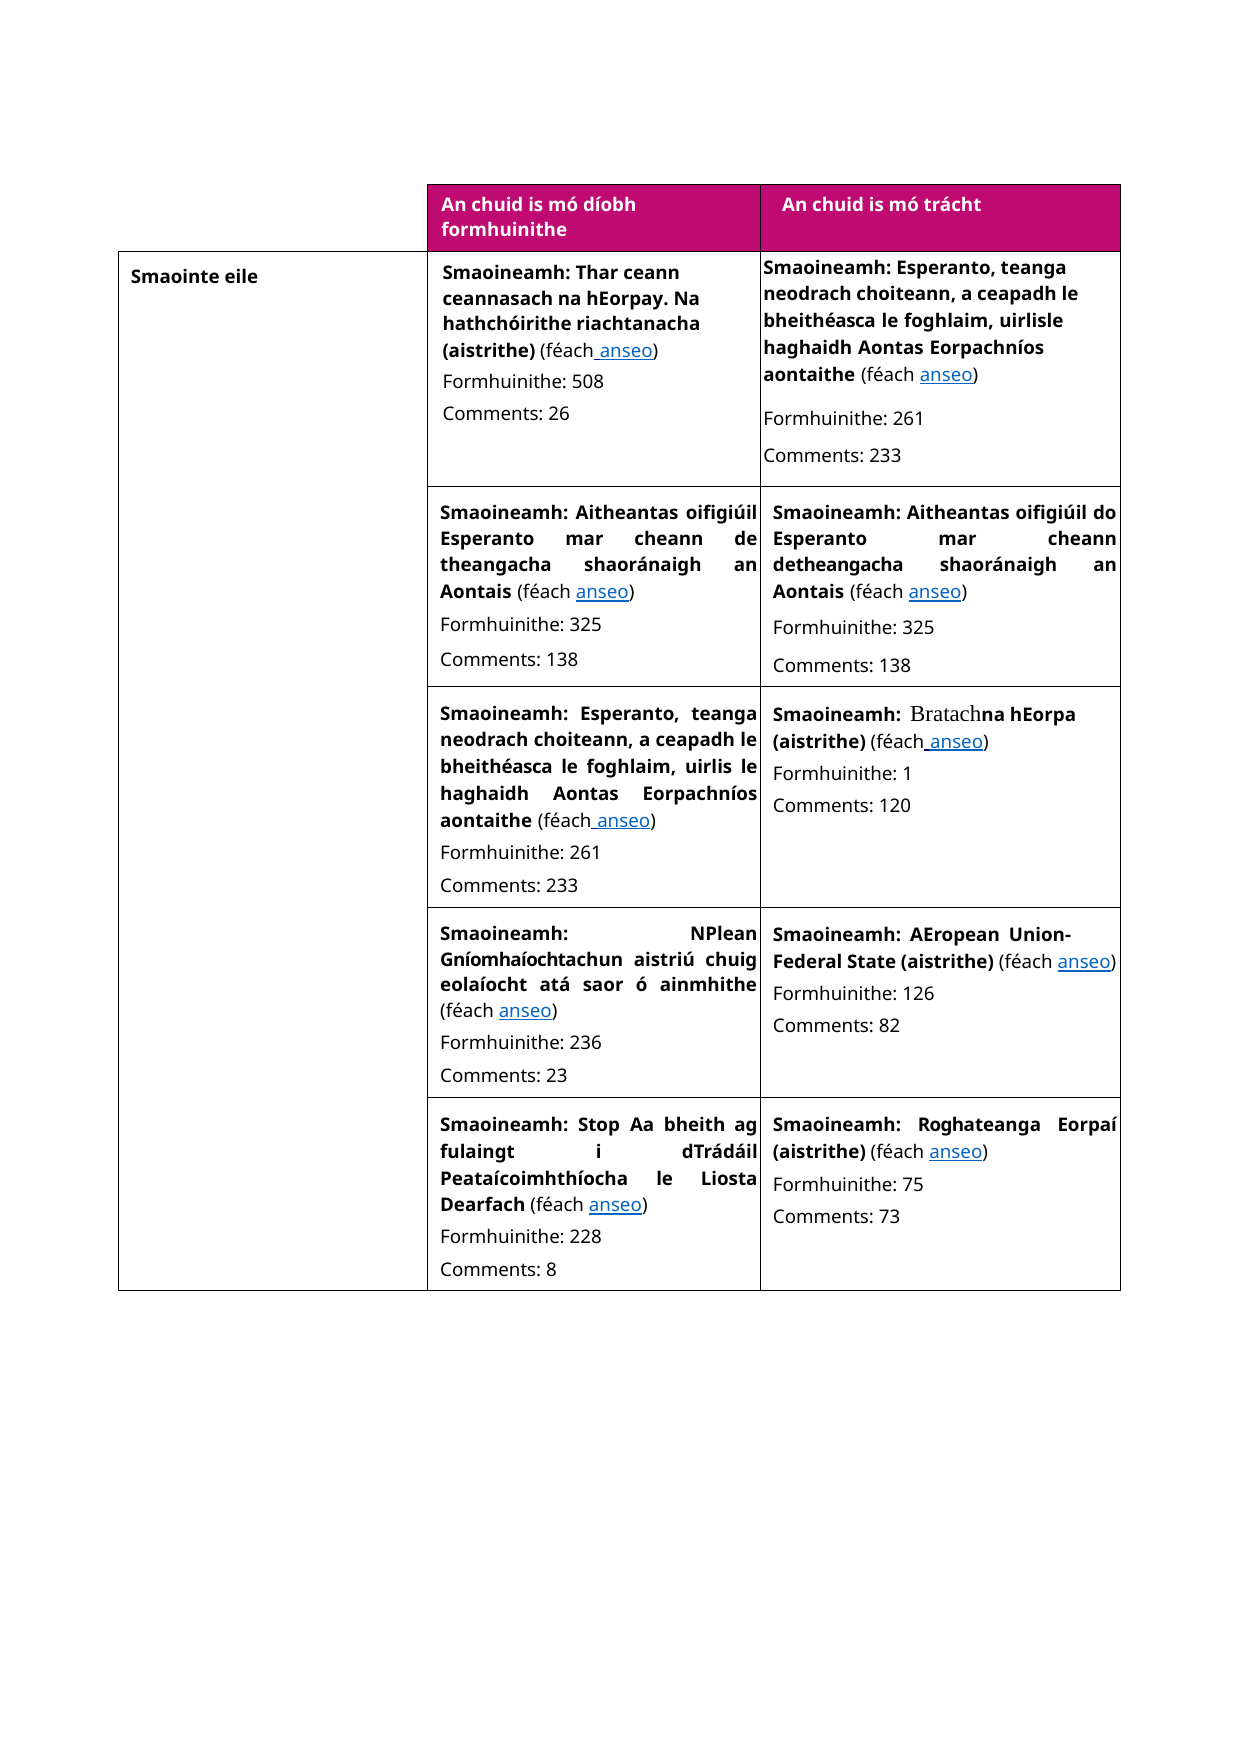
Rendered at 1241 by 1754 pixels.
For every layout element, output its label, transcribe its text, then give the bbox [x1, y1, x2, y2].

table_header [428, 185, 441, 251]
table_cell Smaoineamh: Esperanto, teanga neodrach choiteann, a ceapadh le bheithéasca le foghlaim, uirlis le haghaidh Aontas Eorpachníos aontaithe (féach anseo) Formhuinithe: 261 Comments: 233 [428, 687, 760, 907]
table_header [1094, 185, 1120, 251]
table_cell Smaointe eile [119, 252, 427, 1290]
table_cell Smaoineamh: NPlean Gníomhaíochtachun aistriú chuig eolaíocht atá saor ó ainmhithe (féach anseo) Formhuinithe: 236 Comments: 23 [428, 908, 760, 1097]
table_cell Smaoineamh: Stop Aa bheith ag fulaingt i dTrádáil Peataícoimhthíocha le Liosta Dearfach (féach anseo) Formhuinithe: 228 Comments: 8 [428, 1098, 760, 1290]
table_cell Smaoineamh: Thar ceann ceannasach na hEorpay. Na hathchóirithe riachtanacha (aistrithe) (féach anseo) Formhuinithe: 508 Comments: 26 [428, 252, 760, 486]
table_cell Smaoineamh: Aitheantas oifigiúil Esperanto mar cheann de theangacha shaoránaigh an Aontais (féach anseo) Formhuinithe: 325 Comments: 138 [428, 487, 760, 686]
table_cell Smaoineamh: AEropean Union- Federal State (aistrithe) (féach anseo) Formhuinithe: 126 Comments: 82 [761, 908, 1120, 1097]
table_header [118, 184, 427, 251]
table_cell Smaoineamh: Bratachna hEorpa (aistrithe) (féach anseo) Formhuinithe: 1 Comments: 120 [761, 687, 1120, 907]
table_header [761, 185, 782, 251]
table_cell Smaoineamh: Esperanto, teanga neodrach choiteann, a ceapadh le bheithéasca le foghlaim, uirlisle haghaidh Aontas Eorpachníos aontaithe (féach anseo) Formhuinithe: 261 Comments: 233 [761, 252, 1120, 486]
table_cell Smaoineamh: Aitheantas oifigiúil do Esperanto mar cheann detheangacha shaoránaigh an Aontais (féach anseo) Formhuinithe: 325 Comments: 138 [761, 487, 1120, 686]
table_cell Smaoineamh: Roghateanga Eorpaí (aistrithe) (féach anseo) Formhuinithe: 75 Comments: 73 [761, 1098, 1120, 1290]
table_header An chuid is mó díobh formhuinithe [441, 185, 747, 251]
table_header An chuid is mó trácht [782, 185, 1094, 251]
table_header [747, 185, 760, 251]
